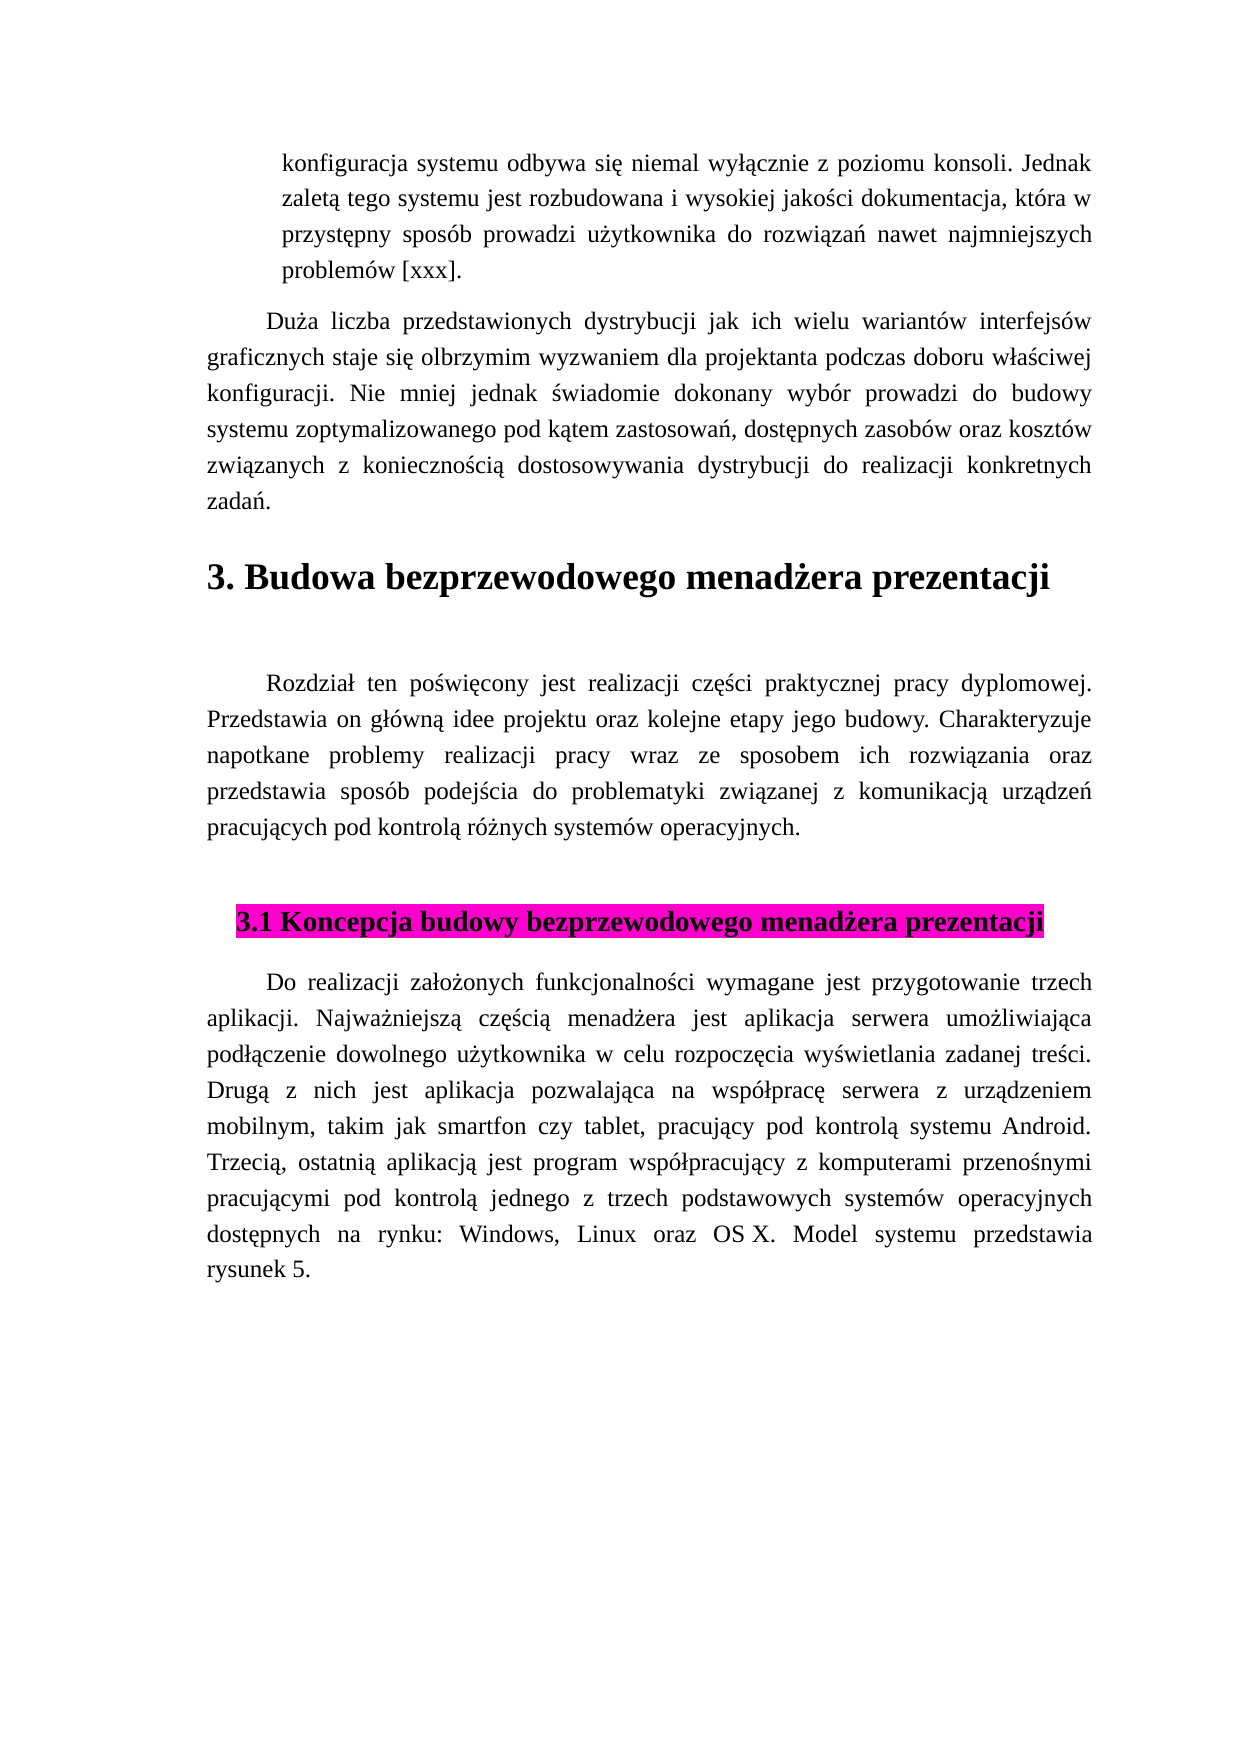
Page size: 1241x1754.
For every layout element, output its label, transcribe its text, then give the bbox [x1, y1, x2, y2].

text Rozdział ten poświęcony jest realizacji części praktycznej pracy dyplomowej. Przedstawia on główną idee projektu oraz kolejne etapy jego budowy. Charakteryzuje napotkane problemy realizacji pracy wraz ze sposobem ich rozwiązania oraz przedstawia sposób podejścia do problematyki związanej z komunikacją urządzeń pracujących pod kontrolą różnych systemów operacyjnych. [207, 668, 1093, 841]
text Duża liczba przedstawionych dystrybucji jak ich wielu wariantów interfejsów graficznych staje się olbrzymim wyzwaniem dla projektanta podczas doboru właściwej konfiguracji. Nie mniej jednak świadomie dokonany wybór prowadzi do budowy systemu zoptymalizowanego pod kątem zastosowań, dostępnych zasobów oraz kosztów związanych z koniecznością dostosowywania dystrybucji do realizacji konkretnych zadań. [207, 306, 1093, 514]
text Do realizacji założonych funkcjonalności wymagane jest przygotowanie trzech aplikacji. Najważniejszą częścią menadżera jest aplikacja serwera umożliwiająca podłączenie dowolnego użytkownika w celu rozpoczęcia wyświetlania zadanej treści. Drugą z nich jest aplikacja pozwalająca na współpracę serwera z urządzeniem mobilnym, takim jak smartfon czy tablet, pracujący pod kontrolą systemu Android. Trzecią, ostatnią aplikacją jest program współpracujący z komputerami przenośnymi pracującymi pod kontrolą jednego z trzech podstawowych systemów operacyjnych dostępnych na rynku: Windows, Linux oraz OS X. Model systemu przedstawia rysunek 5. [207, 967, 1093, 1283]
subtitle 3. Budowa bezprzewodowego menadżera prezentacji [207, 554, 1093, 597]
list konfiguracja systemu odbywa się niemal wyłącznie z poziomu konsoli. Jednak zaletą tego systemu jest rozbudowana i wysokiej jakości dokumentacja, która w przystępny sposób prowadzi użytkownika do rozwiązań nawet najmniejszych problemów [xxx]. [266, 148, 1093, 284]
subtitle 3.1 Koncepcja budowy bezprzewodowego menadżera prezentacji [207, 904, 1093, 938]
